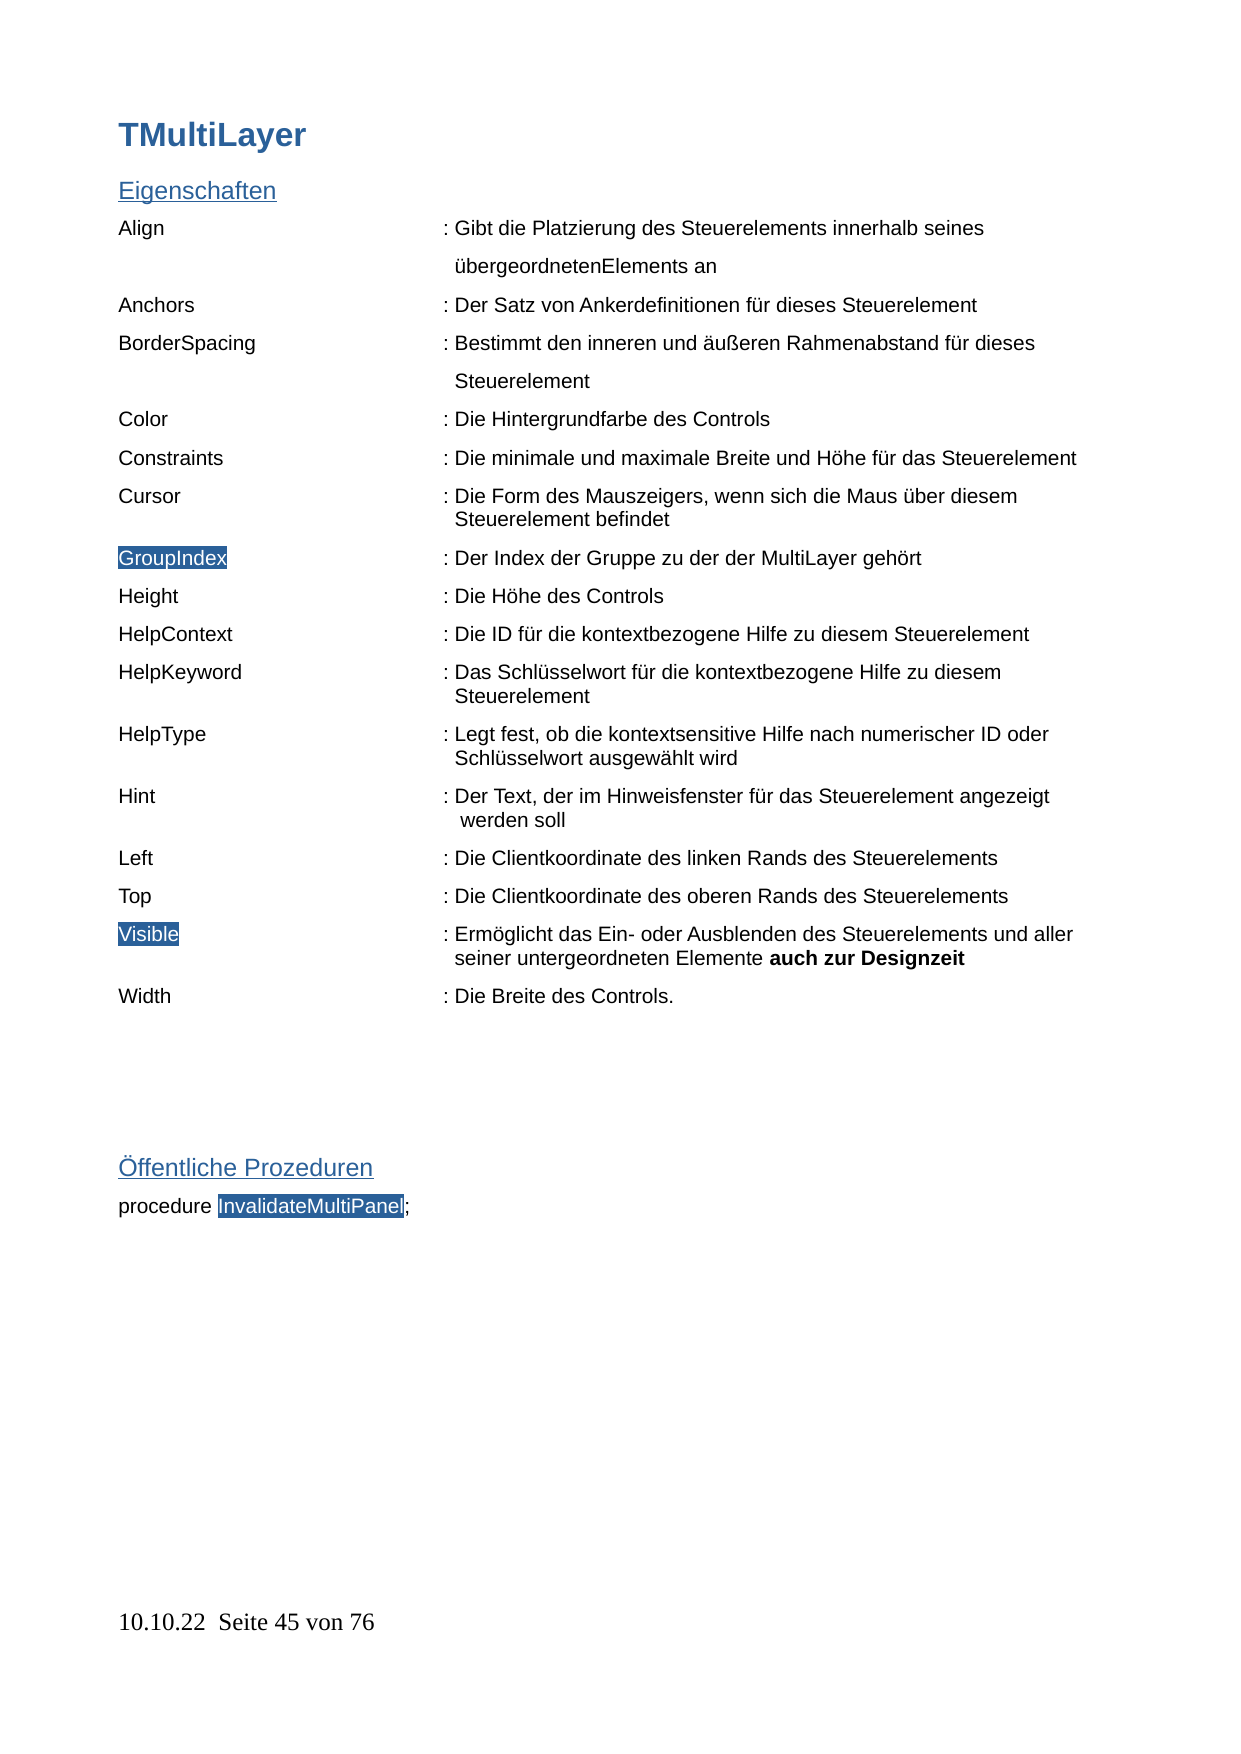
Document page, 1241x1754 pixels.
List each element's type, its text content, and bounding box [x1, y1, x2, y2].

text Cursor : Die Form des Mauszeigers, wenn sich die Maus über diesem Steuerelement befindet [118, 484, 1122, 532]
text procedure InvalidateMultiPanel; [118, 1194, 1122, 1218]
text Height : Die Höhe des Controls [118, 584, 1122, 608]
text Color : Die Hintergrundfarbe des Controls [118, 408, 1122, 432]
text Left : Die Clientkoordinate des linken Rands des Steuerelements [118, 847, 1122, 870]
subtitle TMultiLayer [118, 118, 1122, 153]
text BorderSpacing : Bestimmt den inneren und äußeren Rahmenabstand für dieses [118, 331, 1122, 355]
subtitle Eigenschaften [118, 181, 1122, 204]
text HelpType : Legt fest, ob die kontextsensitive Hilfe nach numerischer ID oder Schlüsselwort ausgewählt wird [118, 723, 1122, 770]
text GroupIndex : Der Index der Gruppe zu der der MultiLayer gehört [118, 546, 1122, 570]
text Anchors : Der Satz von Ankerdefinitionen für dieses Steuerelement [118, 293, 1122, 317]
text Steuerelement [118, 370, 1122, 393]
text Align : Gibt die Platzierung des Steuerelements innerhalb seines [118, 217, 1122, 240]
text HelpContext : Die ID für die kontextbezogene Hilfe zu diesem Steuerelement [118, 623, 1122, 646]
text übergeordnetenElements an [118, 255, 1122, 279]
text Visible : Ermöglicht das Ein- oder Ausblenden des Steuerelements und aller seiner untergeordneten Elemente auch zur Designzeit [118, 923, 1122, 970]
text Width : Die Breite des Controls. [118, 985, 1122, 1008]
subtitle Öffentliche Prozeduren [118, 1152, 1122, 1182]
text Top : Die Clientkoordinate des oberen Rands des Steuerelements [118, 885, 1122, 908]
text Hint : Der Text, der im Hinweisfenster für das Steuerelement angezeigt werden soll [118, 785, 1122, 832]
text HelpKeyword : Das Schlüsselwort für die kontextbezogene Hilfe zu diesem Steuerelement [118, 661, 1122, 708]
text Constraints : Die minimale und maximale Breite und Höhe für das Steuerelement [118, 446, 1122, 470]
